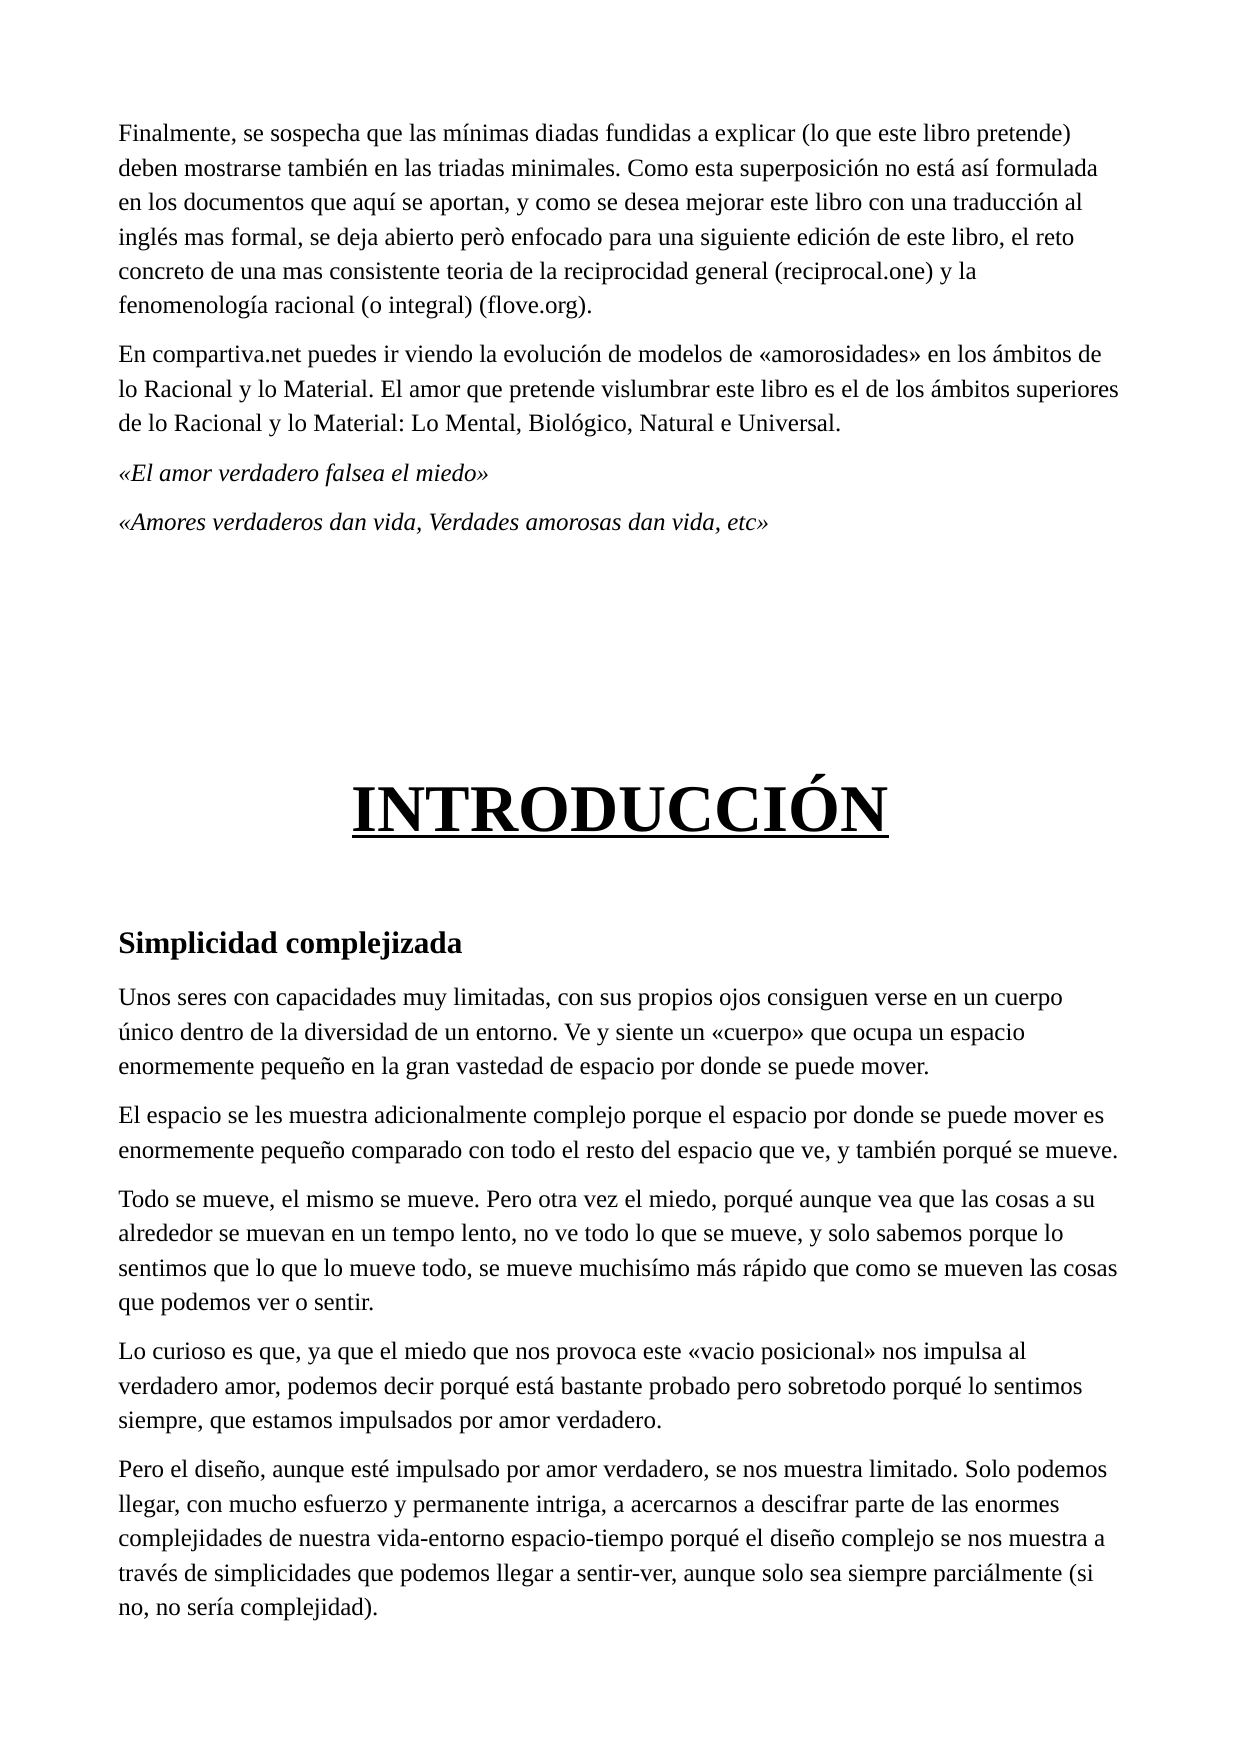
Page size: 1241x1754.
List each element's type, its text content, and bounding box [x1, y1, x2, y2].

text Todo se mueve, el mismo se mueve. Pero otra vez el miedo, porqué aunque vea que las cosas a su alrededor se muevan en un tempo lento, no ve todo lo que se mueve, y solo sabemos porque lo sentimos que lo que lo mueve todo, se mueve muchisímo más rápido que como se mueven las cosas que podemos ver o sentir. [118, 1184, 1122, 1316]
text «Amores verdaderos dan vida, Verdades amorosas dan vida, etc» [118, 507, 1122, 535]
text El espacio se les muestra adicionalmente complejo porque el espacio por donde se puede mover es enormemente pequeño comparado con todo el resto del espacio que ve, y también porqué se mueve. [118, 1100, 1122, 1163]
text Lo curioso es que, ya que el miedo que nos provoca este «vacio posicional» nos impulsa al verdadero amor, podemos decir porqué está bastante probado pero sobretodo porqué lo sentimos siempre, que estamos impulsados por amor verdadero. [118, 1336, 1122, 1434]
text «El amor verdadero falsea el miedo» [118, 458, 1122, 486]
text Simplicidad complejizada [118, 924, 1122, 960]
text En compartiva.net puedes ir viendo la evolución de modelos de «amorosidades» en los ámbitos de lo Racional y lo Material. El amor que pretende vislumbrar este libro es el de los ámbitos superiores de lo Racional y lo Material: Lo Mental, Biológico, Natural e Universal. [118, 339, 1122, 437]
text Finalmente, se sospecha que las mínimas diadas fundidas a explicar (lo que este libro pretende) deben mostrarse también en las triadas minimales. Como esta superposición no está así formulada en los documentos que aquí se aportan, y como se desea mejorar este libro con una traducción al inglés mas formal, se deja abierto però enfocado para una siguiente edición de este libro, el reto concreto de una mas consistente teoria de la reciprocidad general (reciprocal.one) y la fenomenología racional (o integral) (flove.org). [118, 118, 1122, 319]
text INTRODUCCIÓN [118, 769, 1122, 846]
text Pero el diseño, aunque esté impulsado por amor verdadero, se nos muestra limitado. Solo podemos llegar, con mucho esfuerzo y permanente intriga, a acercarnos a descifrar parte de las enormes complejidades de nuestra vida-entorno espacio-tiempo porqué el diseño complejo se nos muestra a través de simplicidades que podemos llegar a sentir-ver, aunque solo sea siempre parciálmente (si no, no sería complejidad). [118, 1454, 1122, 1621]
text Unos seres con capacidades muy limitadas, con sus propios ojos consiguen verse en un cuerpo único dentro de la diversidad de un entorno. Ve y siente un «cuerpo» que ocupa un espacio enormemente pequeño en la gran vastedad de espacio por donde se puede mover. [118, 982, 1122, 1080]
